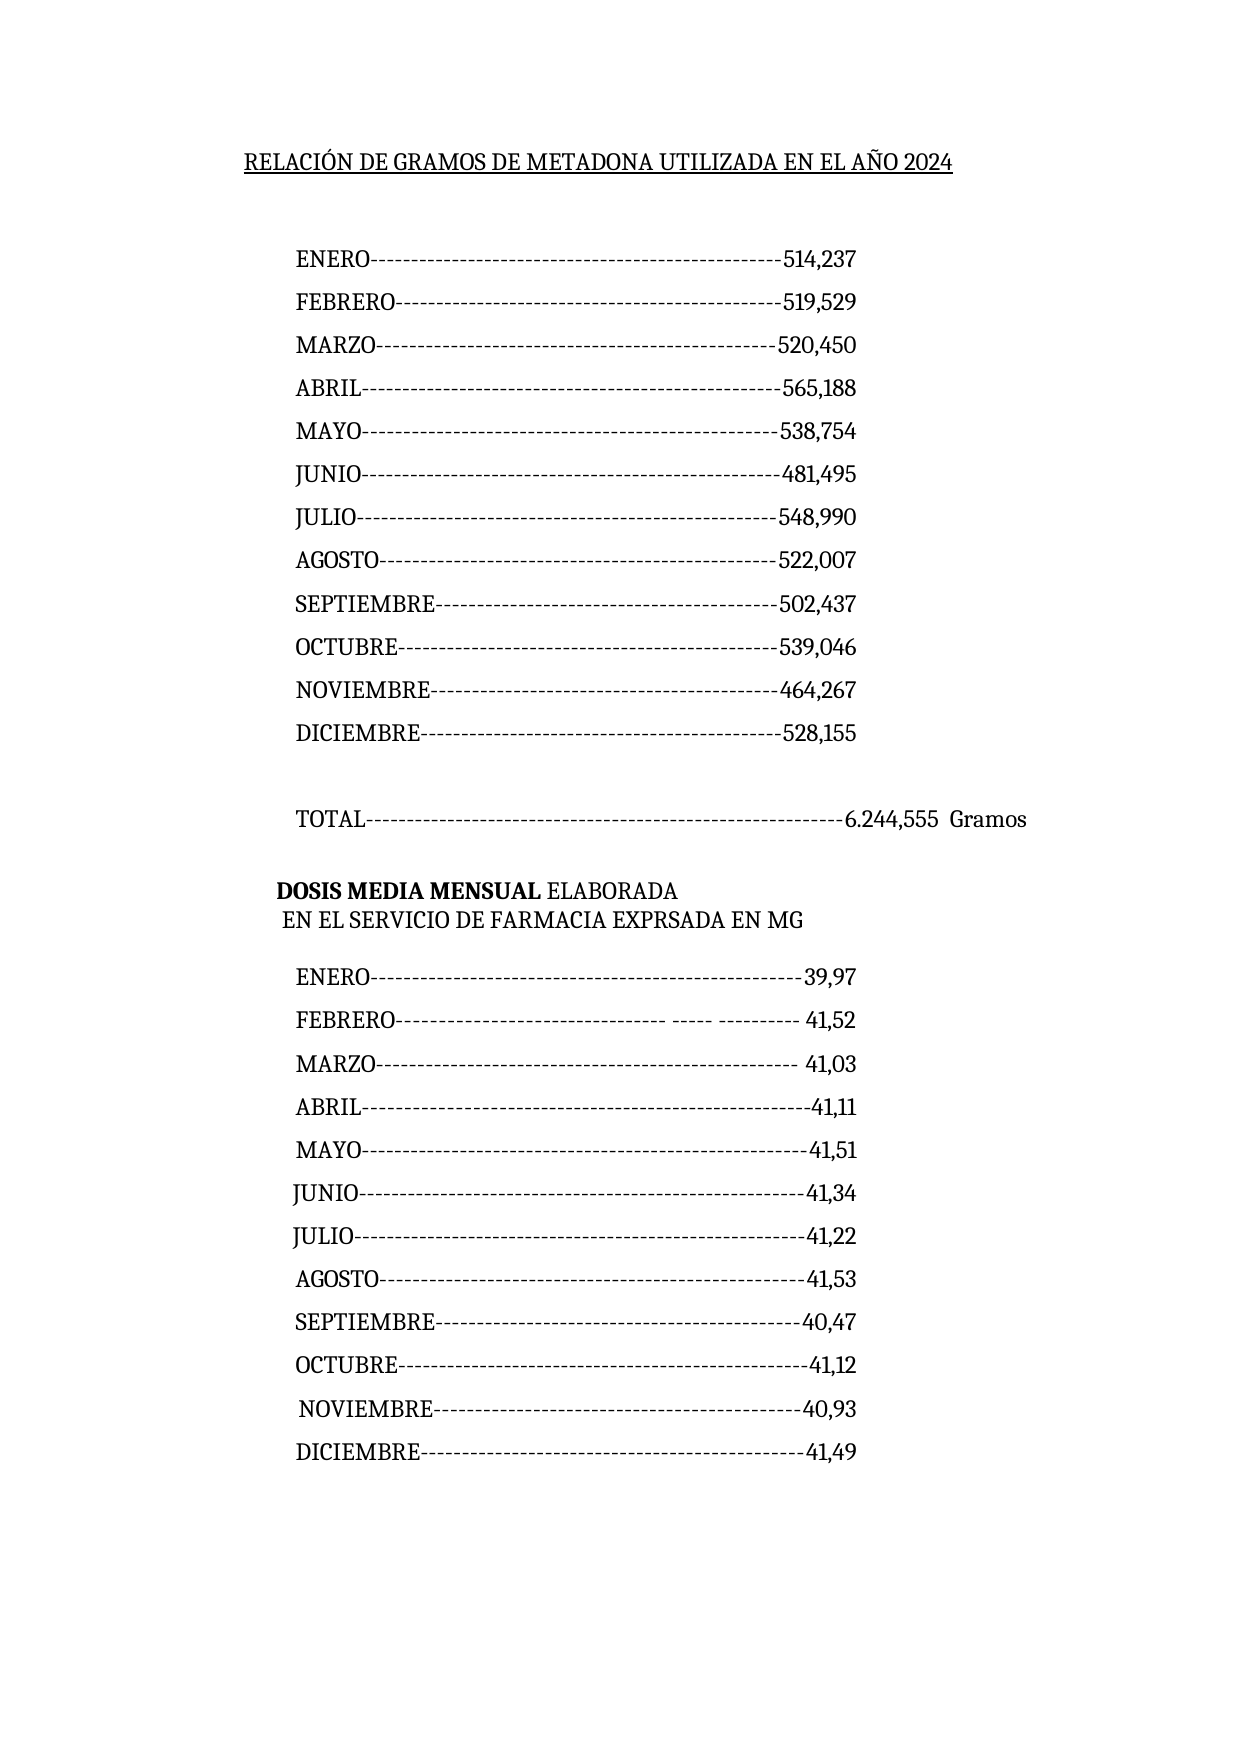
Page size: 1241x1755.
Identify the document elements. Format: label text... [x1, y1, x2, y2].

text AGOSTO 41,53 [177, 1265, 1063, 1294]
text JUNIO 41,34 [177, 1179, 1063, 1208]
text NOVIEMBRE- 40,93 [177, 1394, 1063, 1423]
text NOVIEMBRE 464,267 [177, 676, 1063, 704]
text OCTUBRE 539,046 [177, 633, 1063, 661]
text JULIO 41,22 [177, 1222, 1063, 1251]
text AGOSTO 522,007 [177, 546, 1063, 575]
text MARZO 41,03 [177, 1049, 1063, 1078]
text RELACIÓN DE GRAMOS DE METADONA UTILIZADA EN EL AÑO 2024 [177, 148, 1063, 176]
text JULIO 548,990 [177, 503, 1063, 532]
text ABRIL -------------------------------------41,11 [177, 1093, 1063, 1121]
text FEBRERO --------------- ----- ---------- 41,52 [177, 1006, 1063, 1035]
text DOSIS MEDIA MENSUAL ELABORADA [177, 877, 1063, 906]
text ENERO 514,237 [177, 244, 1063, 273]
text TOTAL 6.244,555 Gramos [177, 805, 1063, 834]
text MAYO 41,51 [177, 1136, 1063, 1164]
text FEBRERO 519,529 [177, 288, 1063, 316]
text ABRIL 565,188 [177, 374, 1063, 403]
text SEPTIEMBRE-- 40,47 [177, 1308, 1063, 1337]
text MAYO 538,754 [177, 417, 1063, 446]
text OCTUBRE- 41,12 [177, 1351, 1063, 1380]
text JUNIO 481,495 [177, 460, 1063, 489]
text DICIEMBRE 528,155 [177, 719, 1063, 748]
text EN EL SERVICIO DE FARMACIA EXPRSADA EN MG [177, 906, 1063, 934]
text MARZO 520,450 [177, 331, 1063, 359]
text ENERO 39,97 [177, 963, 1063, 992]
text DICIEMBRE- 41,49 [177, 1438, 1063, 1466]
text SEPTIEMBRE 502,437 [177, 589, 1063, 618]
